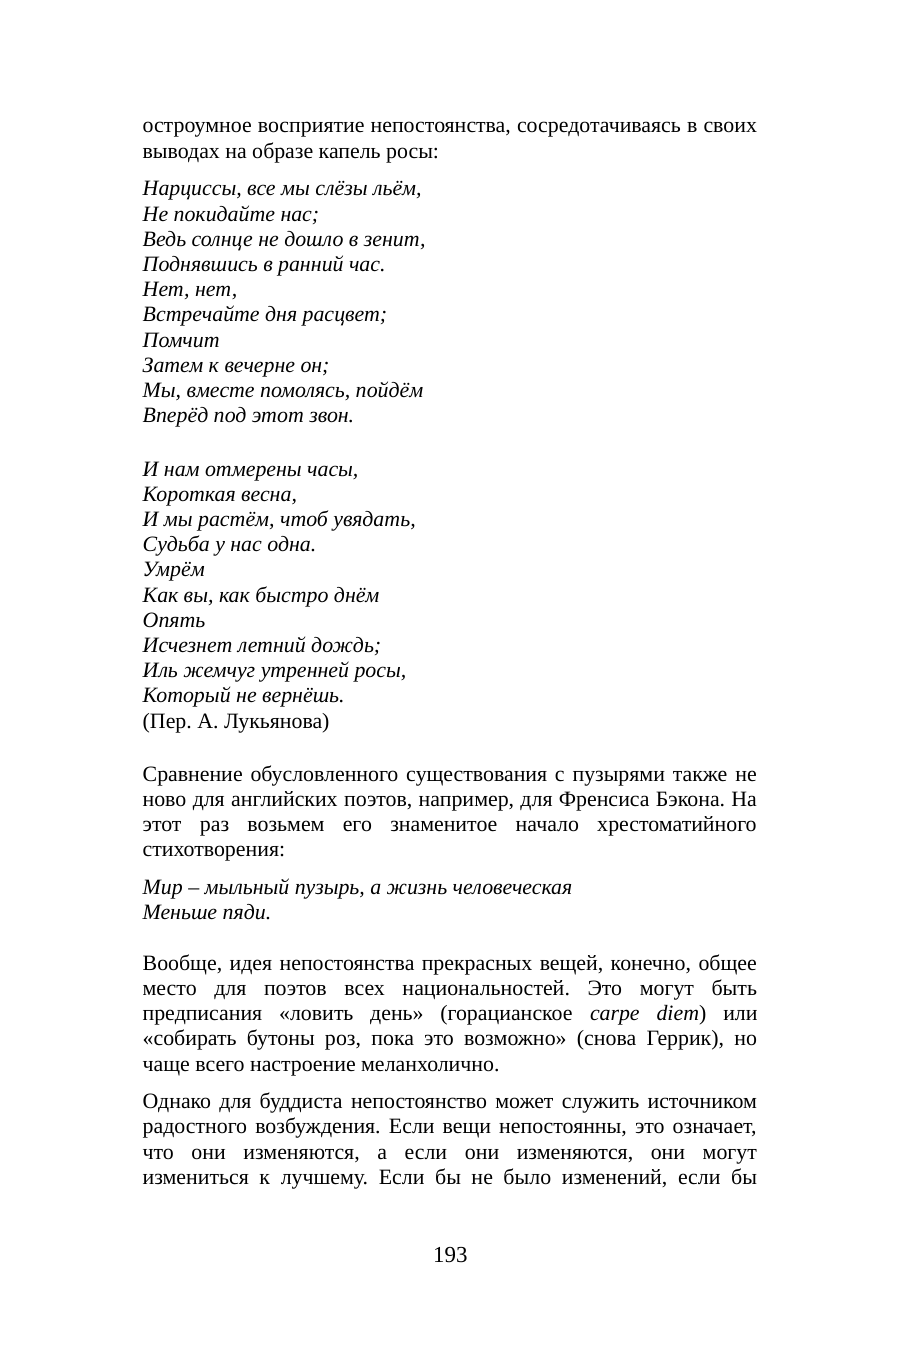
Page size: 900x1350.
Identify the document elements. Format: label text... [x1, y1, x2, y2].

text Нарциссы, все мы слёзы льём, [142, 175, 757, 201]
text Умрём [142, 556, 757, 582]
text Ведь солнце не дошло в зенит, [142, 226, 757, 251]
text Короткая весна, [142, 481, 757, 506]
text остроумное восприятие непостоянства, сосредотачиваясь в своих выводах на образе капель росы: [142, 112, 757, 163]
text Вперёд под этот звон. [142, 402, 757, 427]
text Опять [142, 607, 757, 632]
text Меньше пяди. [142, 899, 757, 924]
text Судьба у нас одна. [142, 531, 757, 556]
text Не покидайте нас; [142, 201, 757, 226]
text Сравнение обусловленного существования с пузырями также не ново для английских поэтов, например, для Френсиса Бэкона. На этот раз возьмем его знаменитое начало хрестоматийного стихотворения: [142, 761, 757, 862]
text Который не вернёшь. [142, 682, 757, 708]
text Исчезнет летний дождь; [142, 632, 757, 657]
text Поднявшись в ранний час. [142, 251, 757, 276]
text И мы растём, чтоб увядать, [142, 506, 757, 531]
text Мы, вместе помолясь, пойдём [142, 377, 757, 402]
text Затем к вечерне он; [142, 352, 757, 377]
text Как вы, как быстро днём [142, 582, 757, 607]
text Встречайте дня расцвет; [142, 301, 757, 327]
text Помчит [142, 327, 757, 352]
text Однако для буддиста непостоянство может служить источником радостного возбуждения. Если вещи непостоянны, это означает, что они изменяются, а если они изменяются, они могут измениться к лучшему. Если бы не было изменений, если бы [142, 1088, 757, 1189]
text (Пер. А. Лукьянова) [142, 708, 757, 733]
text Вообще, идея непостоянства прекрасных вещей, конечно, общее место для поэтов всех национальностей. Это могут быть предписания «ловить день» (горацианское carpe diem) или «собирать бутоны роз, пока это возможно» (снова Геррик), но чаще всего настроение меланхолично. [142, 950, 757, 1076]
text Мир – мыльный пузырь, а жизнь человеческая [142, 874, 757, 899]
text Иль жемчуг утренней росы, [142, 657, 757, 682]
text И нам отмерены часы, [142, 456, 757, 481]
text Нет, нет, [142, 276, 757, 301]
